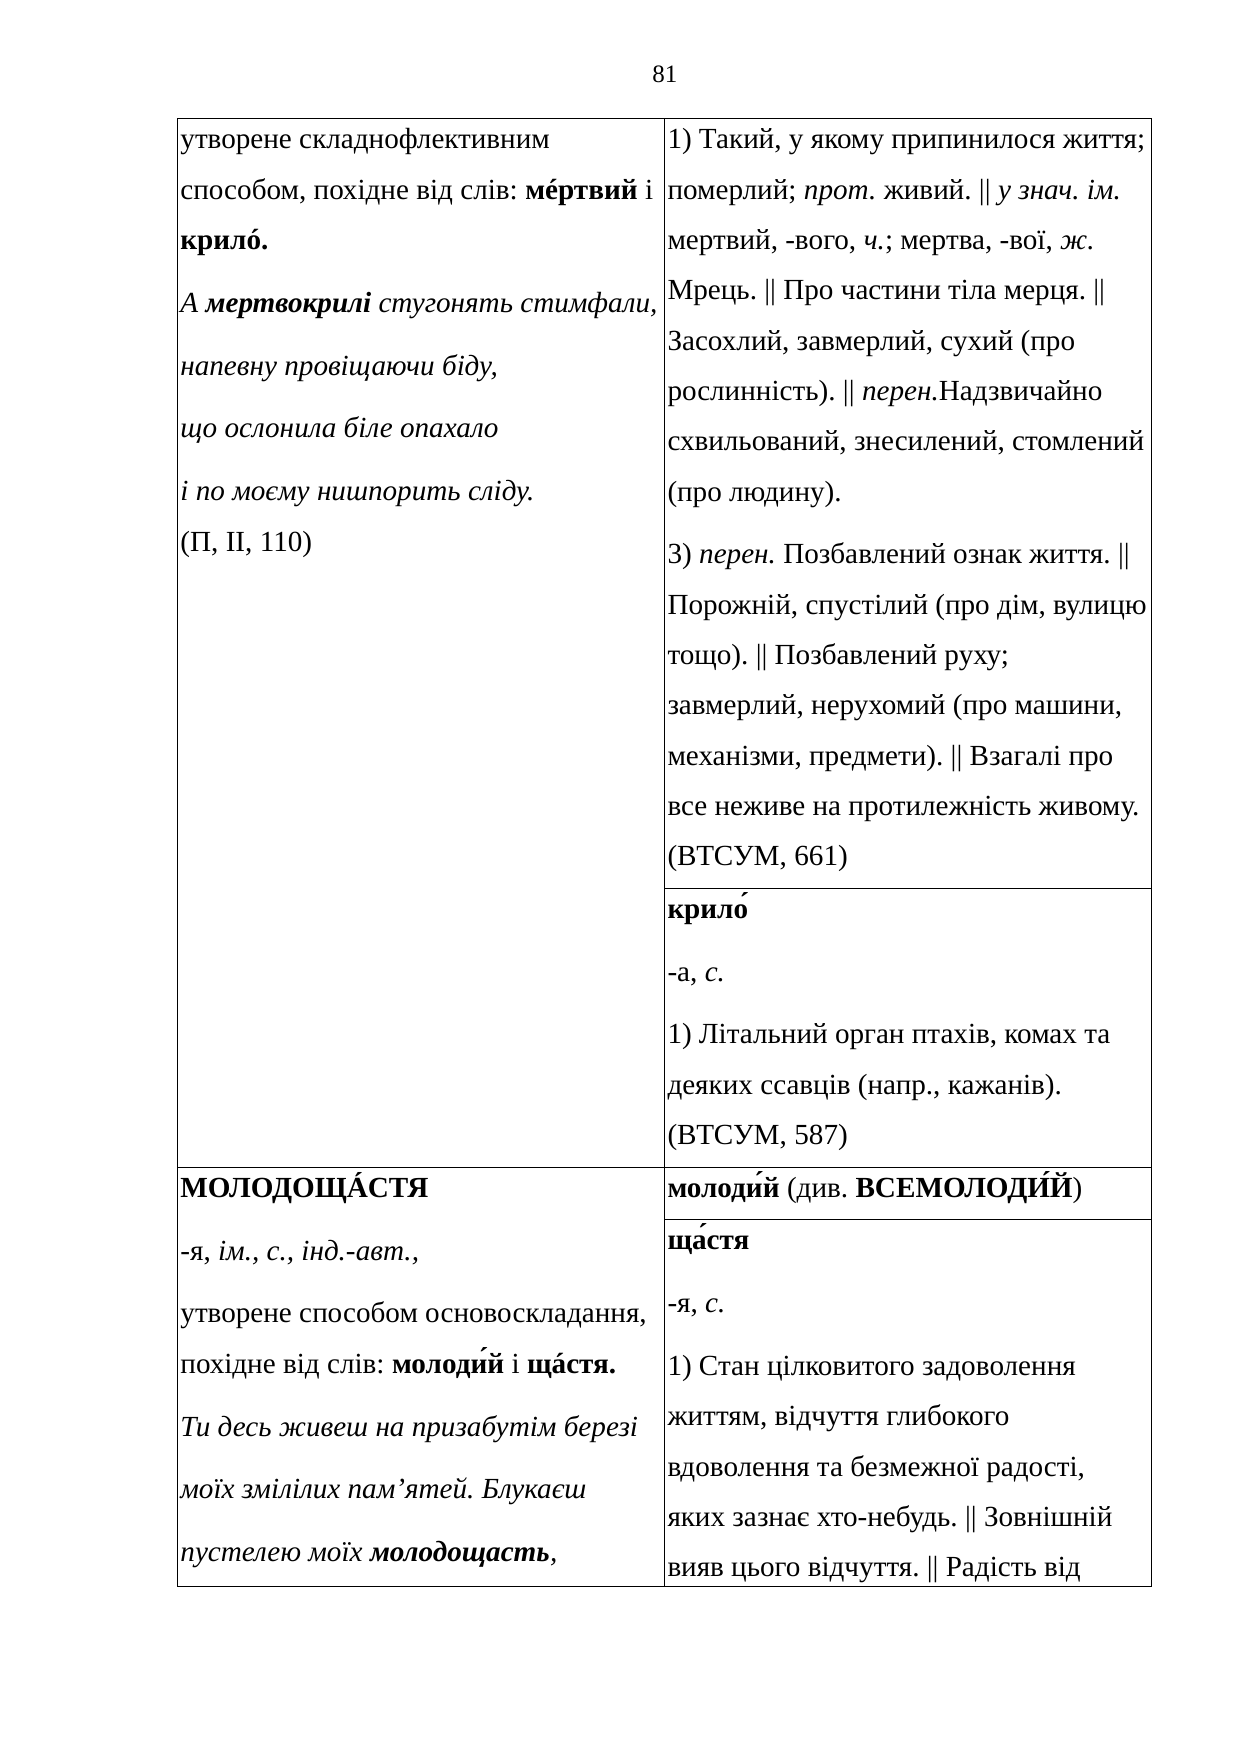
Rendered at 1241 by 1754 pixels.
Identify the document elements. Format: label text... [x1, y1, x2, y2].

table_cell 1) Такий, у якому припинилося життя; померлий; прот. живий. || у знач. ім. мертвий, -вого, ч.; мертва, -вої, ж. Мрець. || Про частини тіла мерця. || Засохлий, завмерлий, сухий (про рослинність). || перен.Надзвичайно схвильований, знесилений, стомлений (про людину). 3) перен. Позбавлений ознак життя. || Порожній, спустілий (про дім, вулицю тощо). || Позбавлений руху; завмерлий, нерухомий (про машини, механізми, предмети). || Взагалі про все неживе на протилежність живому. (ВТСУМ, 661) [665, 119, 1151, 887]
table_cell крило́ -а, с. 1) Літальний орган птахів, комах та деяких ссавців (напр., кажанів). (ВТСУМ, 587) [665, 889, 1151, 1166]
table_cell утворене складнофлективним способом, похідне від слів: мéртвий і крилó. А мертвокрилі стугонять стимфали, напевну провіщаючи біду, що ослонила біле опахало і по моєму нишпорить сліду. (П, ІІ, 110) [178, 119, 664, 1166]
table_cell ща́стя -я, с. 1) Стан цілковитого задоволення життям, відчуття глибокого вдоволення та безмежної радості, яких зазнає хто-небудь. || Зовнішній вияв цього відчуття. || Радість від [665, 1220, 1151, 1586]
table_cell МОЛОДОЩÁСТЯ -я, ім., с., інд.-авт., утворене способом основоскладання, похідне від слів: молоди́й і щáстя. Ти десь живеш на призабутім березі моїх змілілих пам’ятей. Блукаєш пустелею моїх молодощасть, [178, 1168, 664, 1586]
table_cell молоди́й (див. ВСЕМОЛОДИ́Й) [665, 1168, 1151, 1219]
